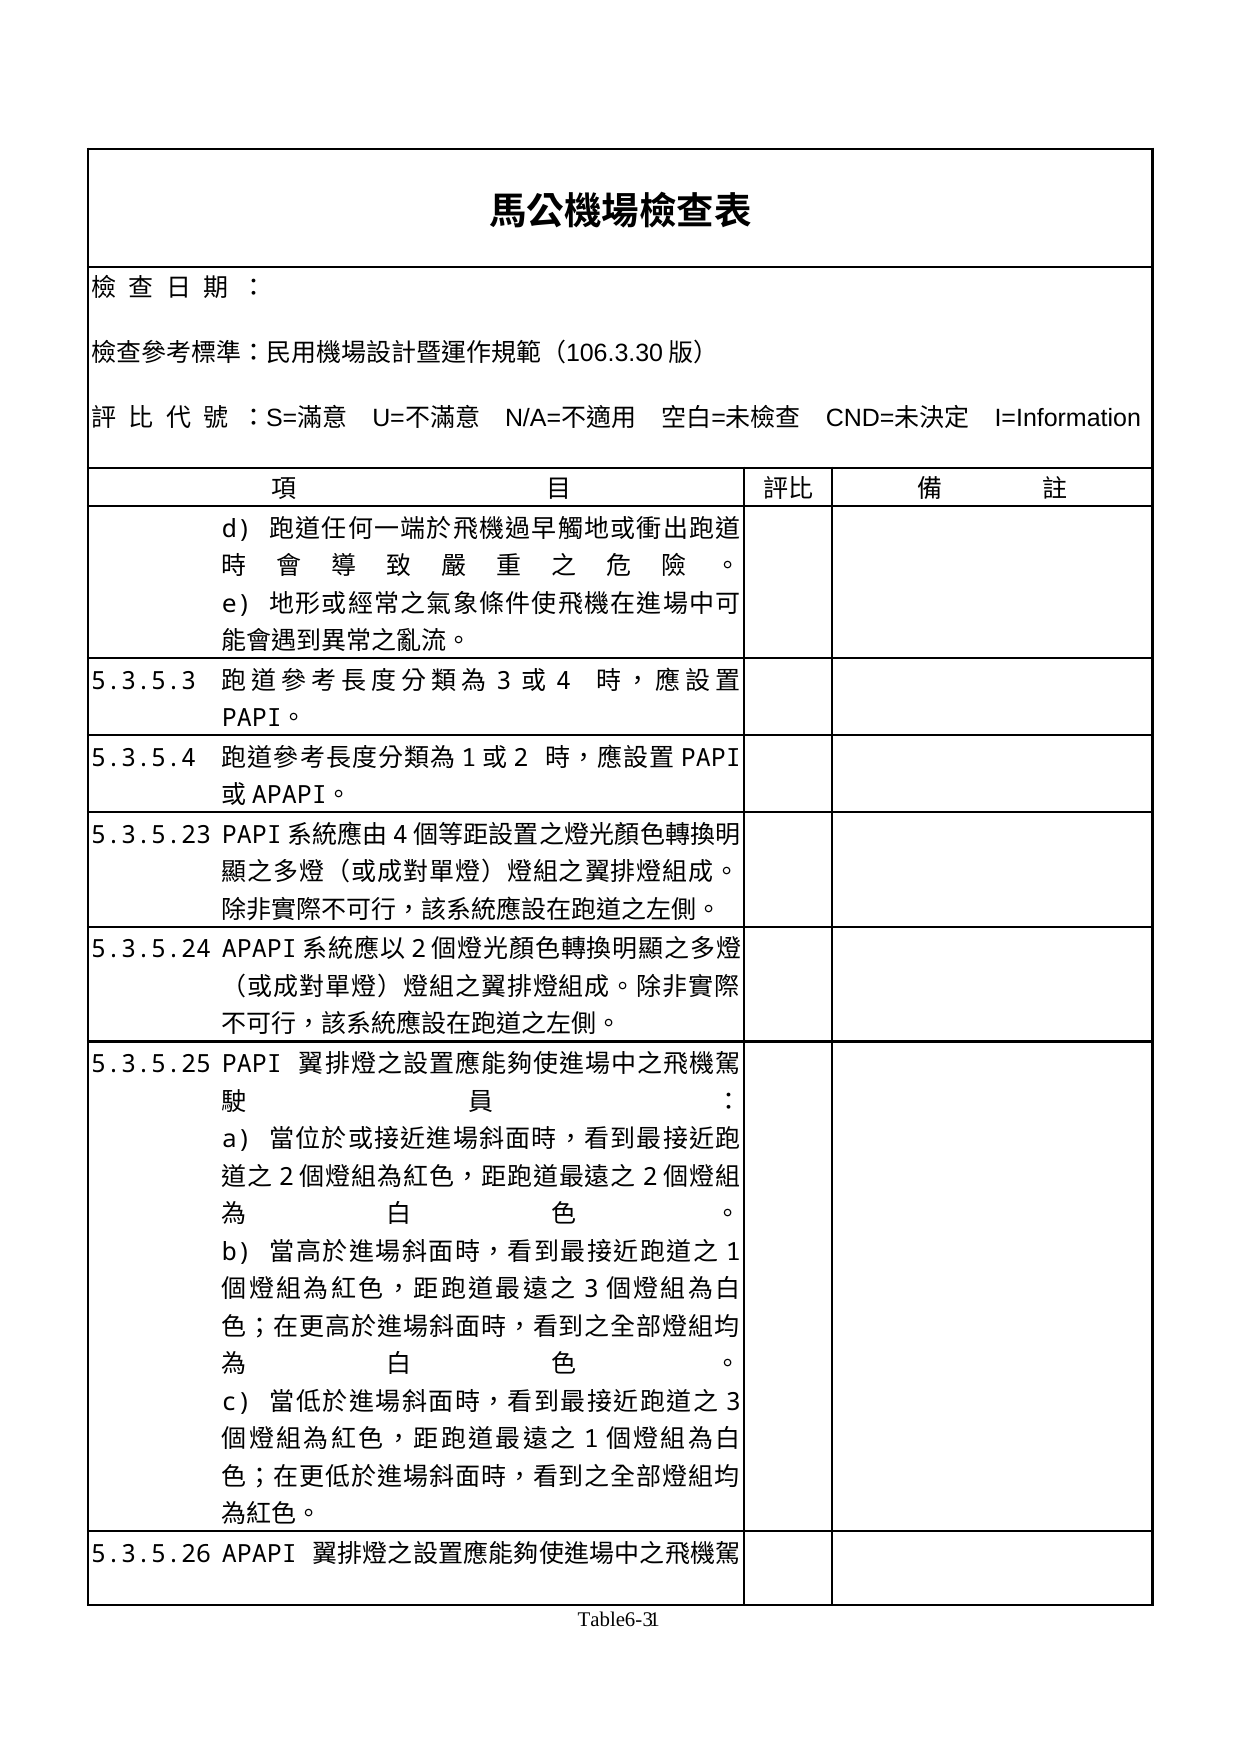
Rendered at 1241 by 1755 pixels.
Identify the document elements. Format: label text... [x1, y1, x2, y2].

table_cell 評比 [745, 469, 831, 505]
table_cell APAPI系統應以2個燈光顏色轉換明顯之多燈（或成對單燈）燈組之翼排燈組成。除非實際不可行，該系統應設在跑道之左側。 [219, 928, 743, 1040]
table_cell 5.3.5.24 [89, 928, 219, 1040]
table_cell [833, 659, 1151, 734]
table_cell [745, 1043, 831, 1530]
table_cell PAPI系統應由4個等距設置之燈光顏色轉換明顯之多燈（或成對單燈）燈組之翼排燈組成。除非實際不可行，該系統應設在跑道之左側。 [219, 813, 743, 926]
table_cell 跑道參考長度分類為3或4 時，應設置PAPI。 [219, 659, 743, 734]
table_cell [833, 736, 1151, 811]
table_cell [745, 928, 831, 1040]
table_cell [89, 469, 219, 505]
table_cell 5.3.5.3 [89, 659, 219, 734]
table_cell 5.3.5.26 [89, 1532, 219, 1604]
table_cell [745, 736, 831, 811]
table_cell [745, 507, 831, 657]
table_cell APAPI 翼排燈之設置應能夠使進場中之飛機駕 [219, 1532, 743, 1604]
table_cell [833, 928, 1151, 1040]
table_cell 備 註 [833, 469, 1151, 505]
table_cell [745, 813, 831, 926]
table_header 馬公機場檢查表 [89, 150, 1151, 266]
table_cell [833, 813, 1151, 926]
table_cell [745, 659, 831, 734]
table_cell 檢 查 日 期 ： 檢查參考標準：民用機場設計暨運作規範（106.3.30版） 評 比 代 號 ：S=滿意 U=不滿意 N/A=不適用 空白=未檢查 CND=未決定 I=Information [89, 268, 1151, 467]
table_cell 5.3.5.23 [89, 813, 219, 926]
table_cell PAPI 翼排燈之設置應能夠使進場中之飛機駕駛員： a) 當位於或接近進場斜面時，看到最接近跑道之2個燈組為紅色，距跑道最遠之2個燈組為白色。 b) 當高於進場斜面時，看到最接近跑道之1個燈組為紅色，距跑道最遠之3個燈組為白色；在更高於進場斜面時，看到之全部燈組均為白色。 c) 當低於進場斜面時，看到最接近跑道之3個燈組為紅色，距跑道最遠之1個燈組為白色；在更低於進場斜面時，看到之全部燈組均為紅色。 [219, 1043, 743, 1530]
table_cell 5.3.5.4 [89, 736, 219, 811]
table_cell [745, 1532, 831, 1604]
table_cell d) 跑道任何一端於飛機過早觸地或衝出跑道時會導致嚴重之危險。 e) 地形或經常之氣象條件使飛機在進場中可能會遇到異常之亂流。 [219, 507, 743, 657]
table_cell 項 目 [219, 469, 743, 505]
table_cell [833, 1043, 1151, 1530]
table_cell 跑道參考長度分類為1或2 時，應設置PAPI 或APAPI。 [219, 736, 743, 811]
table_cell [833, 507, 1151, 657]
table_cell [89, 507, 219, 657]
table_cell [833, 1532, 1151, 1604]
table_cell 5.3.5.25 [89, 1043, 219, 1530]
